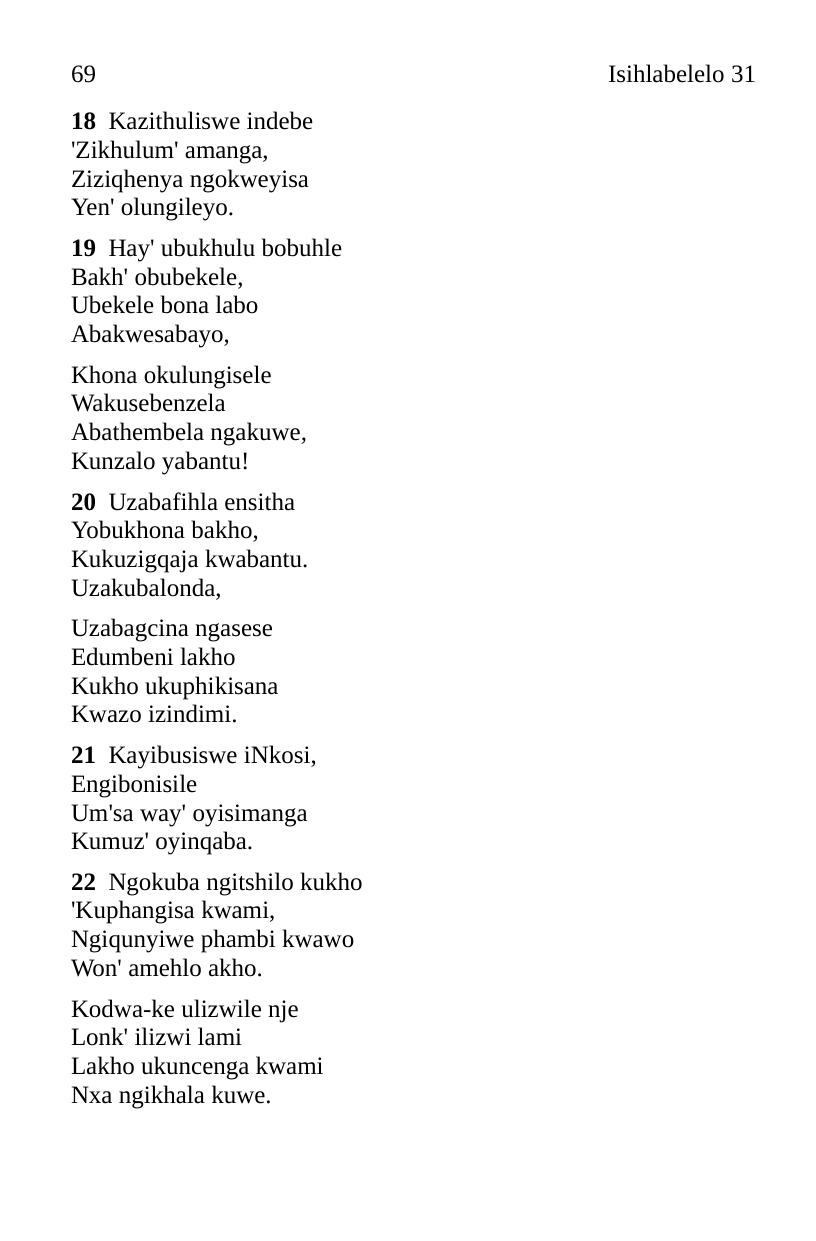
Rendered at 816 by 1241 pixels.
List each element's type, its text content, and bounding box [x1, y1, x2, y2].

text Abakwesabayo, [71, 319, 756, 348]
text Kunzalo yabantu! [71, 446, 756, 475]
text Nxa ngikhala kuwe. [71, 1080, 756, 1109]
text 19 Hay' ubukhulu bobuhle [71, 233, 756, 262]
text Um'sa way' oyisimanga [71, 798, 756, 826]
text 'Kuphangisa kwami, [71, 896, 756, 924]
text Uzabagcina ngasese [71, 613, 756, 642]
text Won' amehlo akho. [71, 953, 756, 982]
text Lonk' ilizwi lami [71, 1022, 756, 1051]
text Lakho ukuncenga kwami [71, 1051, 756, 1080]
text 'Zikhulum' amanga, [71, 135, 756, 164]
text Kukuzigqaja kwabantu. [71, 544, 756, 573]
text Ngiqunyiwe phambi kwawo [71, 924, 756, 953]
text 18 Kazithuliswe indebe [71, 106, 756, 135]
text Abathembela ngakuwe, [71, 417, 756, 446]
text Ubekele bona labo [71, 291, 756, 319]
text Uzakubalonda, [71, 573, 756, 602]
text Kwazo izindimi. [71, 699, 756, 728]
text Edumbeni lakho [71, 642, 756, 671]
text Kodwa-ke ulizwile nje [71, 994, 756, 1022]
text Kukho ukuphikisana [71, 671, 756, 699]
text 20 Uzabafihla ensitha [71, 487, 756, 515]
text Khona okulungisele [71, 360, 756, 388]
text 22 Ngokuba ngitshilo kukho [71, 867, 756, 896]
text Yen' olungileyo. [71, 192, 756, 221]
text Kumuz' oyinqaba. [71, 826, 756, 855]
text Yobukhona bakho, [71, 515, 756, 544]
text Wakusebenzela [71, 388, 756, 417]
text 21 Kayibusiswe iNkosi, [71, 740, 756, 769]
text Bakh' obubekele, [71, 262, 756, 291]
text Ziziqhenya ngokweyisa [71, 164, 756, 192]
text Engibonisile [71, 769, 756, 798]
